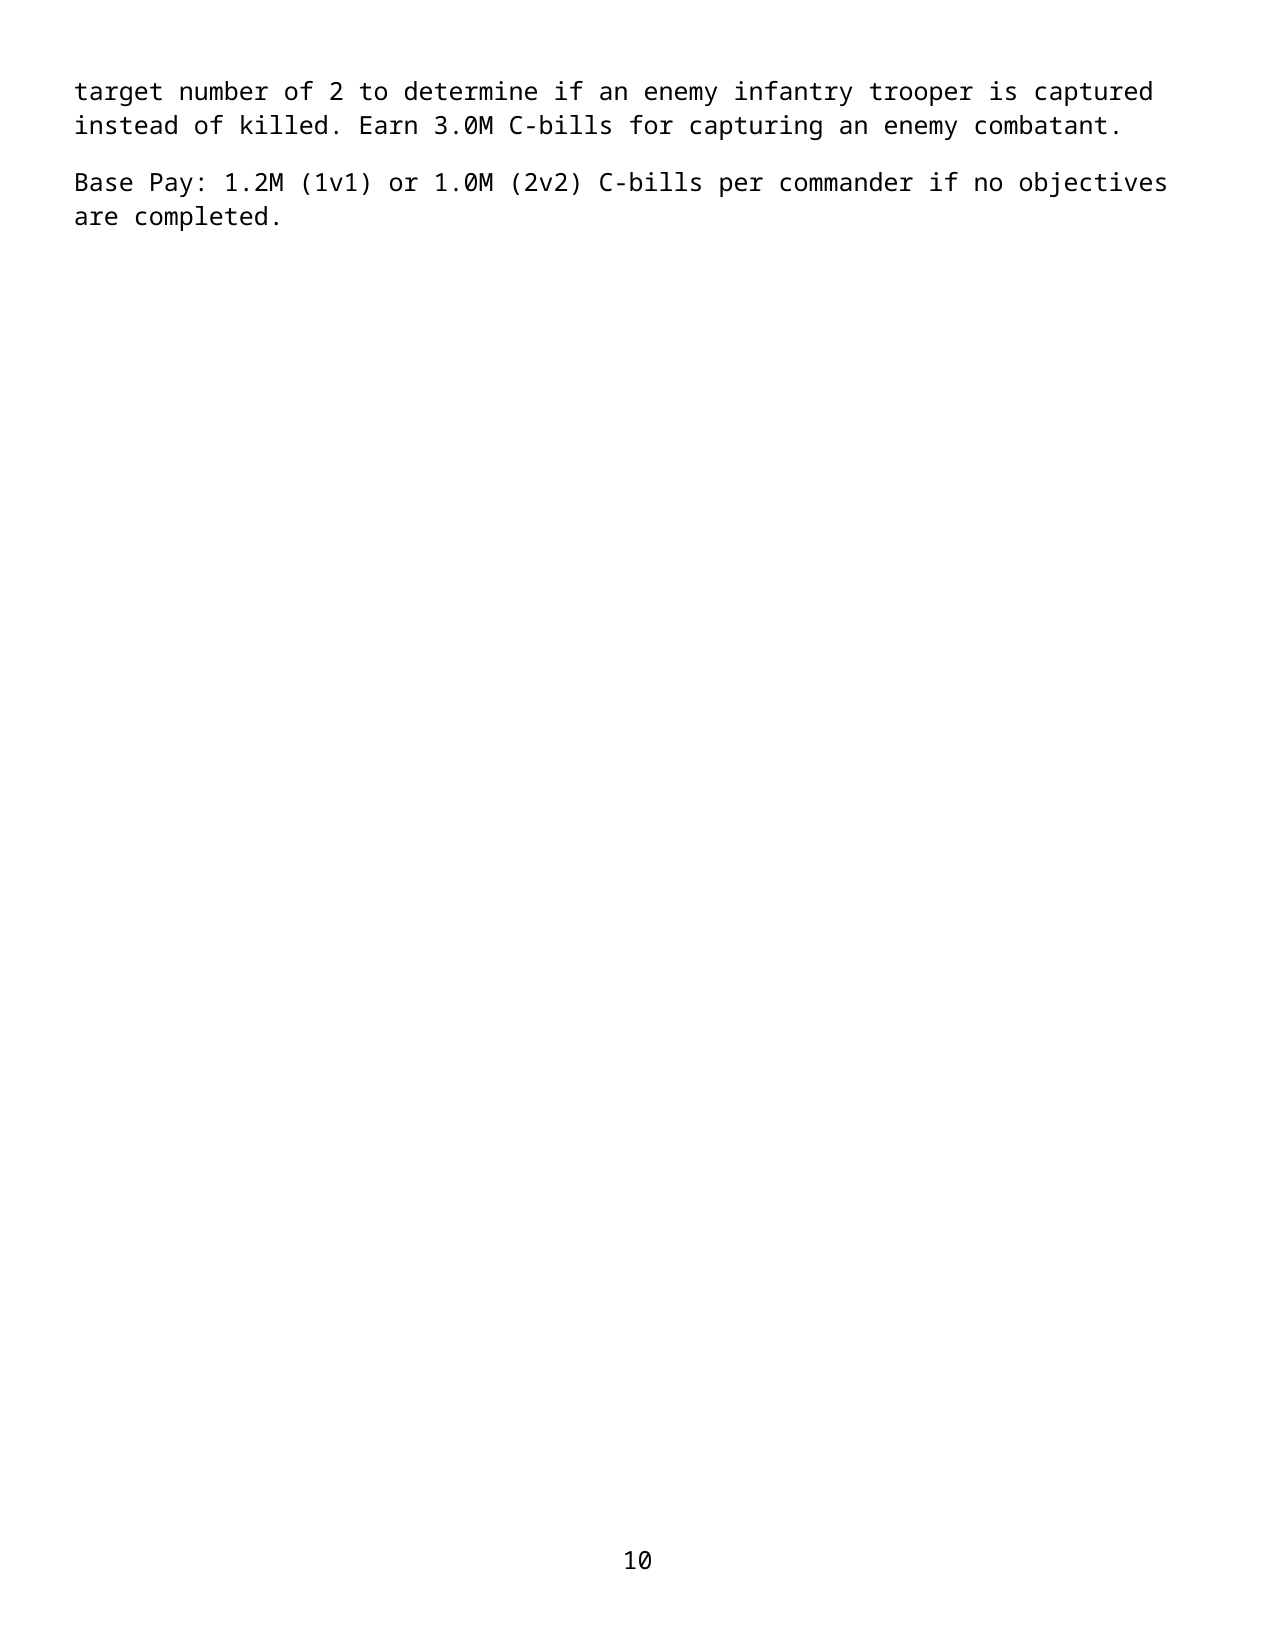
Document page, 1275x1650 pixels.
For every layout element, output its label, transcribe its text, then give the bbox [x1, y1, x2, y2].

text Base Pay: 1.2M (1v1) or 1.0M (2v2) C-bills per commander if no objectives are completed. [73, 164, 1201, 232]
text target number of 2 to determine if an enemy infantry trooper is captured instead of killed. Earn 3.0M C-bills for capturing an enemy combatant. [73, 73, 1201, 142]
